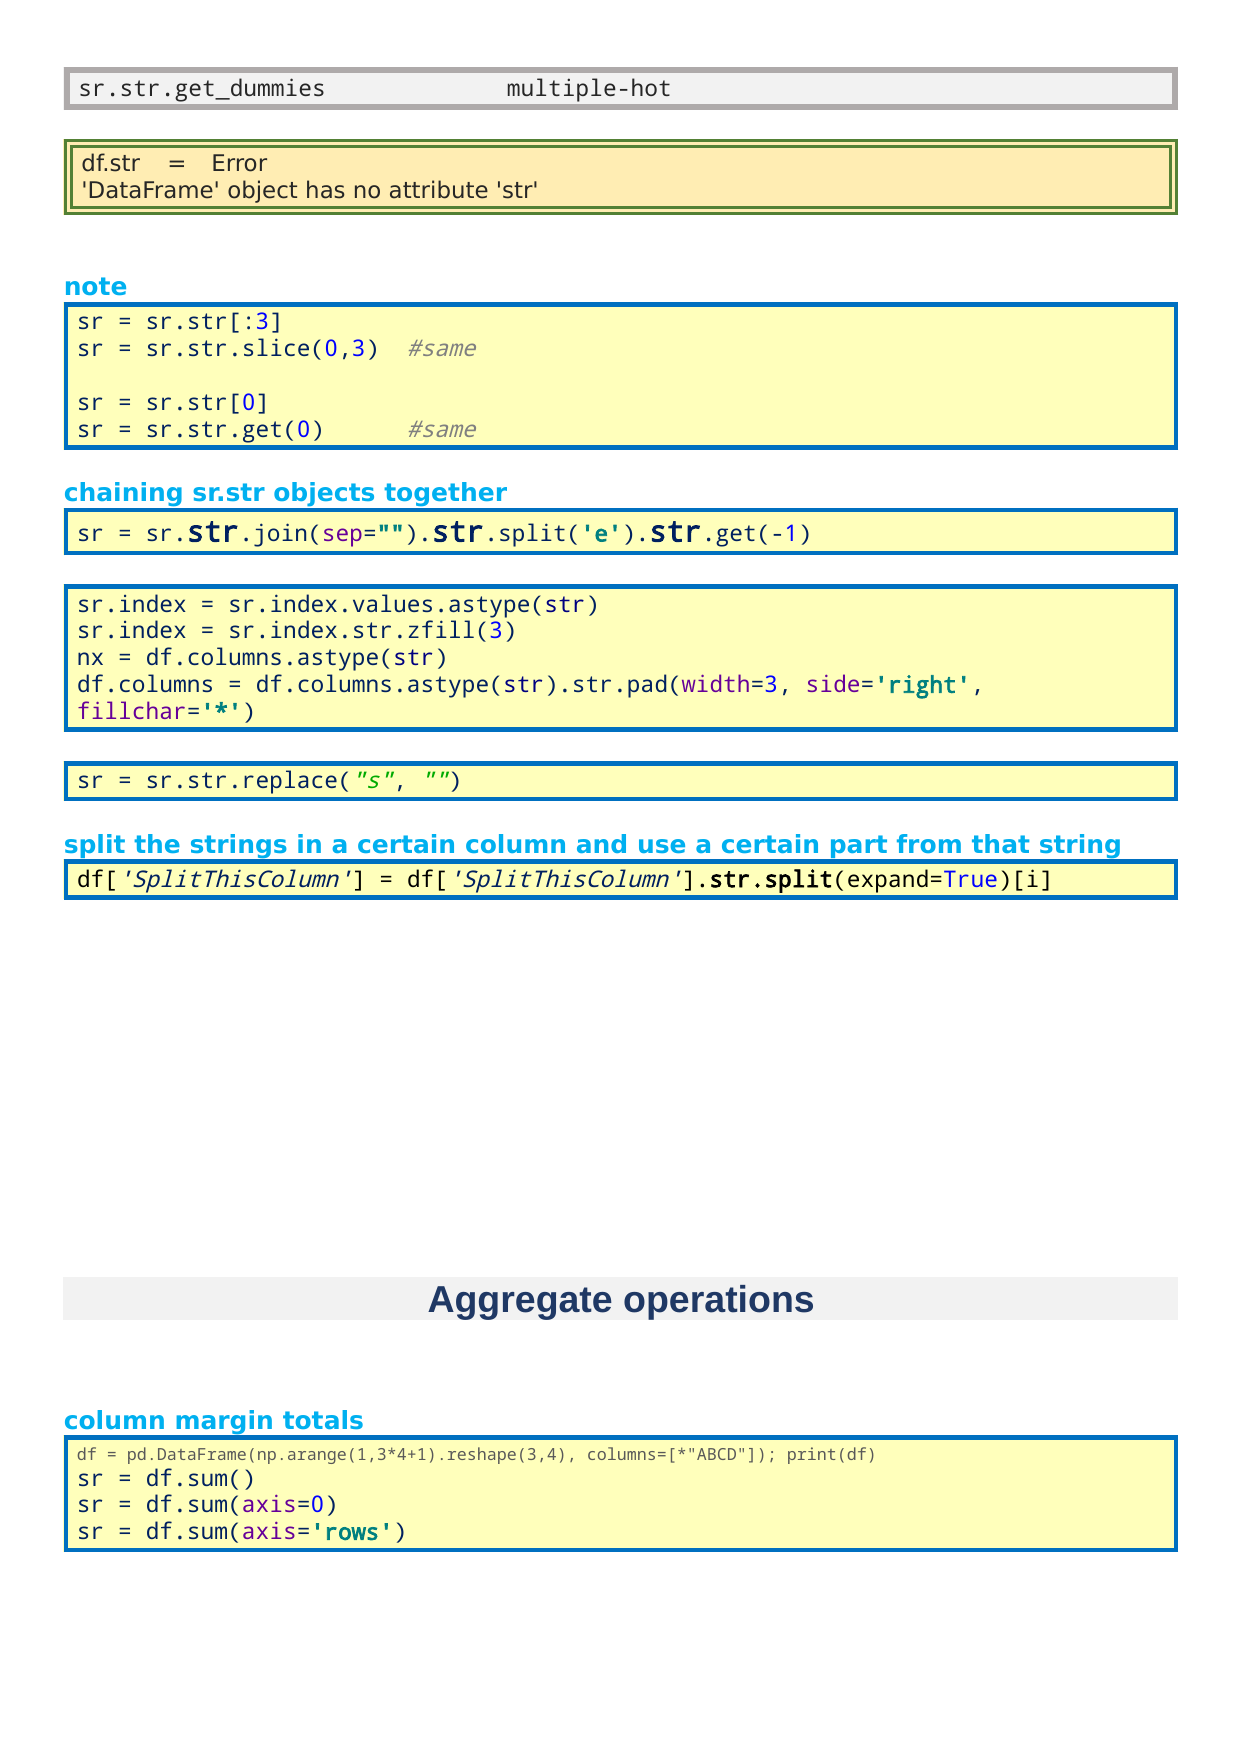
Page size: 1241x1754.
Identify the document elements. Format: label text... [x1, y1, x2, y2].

text df['SplitThisColumn'] = df['SplitThisColumn'].str.split(expand=True)[i] [68, 864, 1174, 895]
text 'DataFrame' object has no attribute 'str' [67, 166, 1175, 212]
text sr.str.get_dummies multiple-hot [70, 73, 1172, 104]
text sr = sr.str[:3] sr = sr.str.slice(0,3) #same sr = sr.str[0] sr = sr.str.get(0) #same [68, 307, 1174, 445]
text sr = sr.str.replace("s", "") [68, 766, 1174, 797]
text df.str = Error [67, 142, 1175, 166]
text df = pd.DataFrame(np.arange(1,3*4+1).reshape(3,4), columns=[*"ABCD"]); print(df) sr = df.sum() sr = df.sum(axis=0) sr = df.sum(axis='rows') [68, 1440, 1174, 1548]
title split the strings in a certain column and use a certain part from that string [63, 830, 1178, 859]
title note [63, 273, 1178, 302]
title chaining sr.str objects together [63, 478, 1178, 508]
text sr = sr.str.join(sep="").str.split('e').str.get(-1) [68, 512, 1174, 551]
subtitle Aggregate operations [63, 1277, 1178, 1320]
text sr.index = sr.index.values.astype(str) sr.index = sr.index.str.zfill(3) nx = df.columns.astype(str) df.columns = df.columns.astype(str).str.pad(width=3, side='right', fillchar='*') [68, 589, 1174, 727]
title column margin totals [63, 1406, 1178, 1435]
